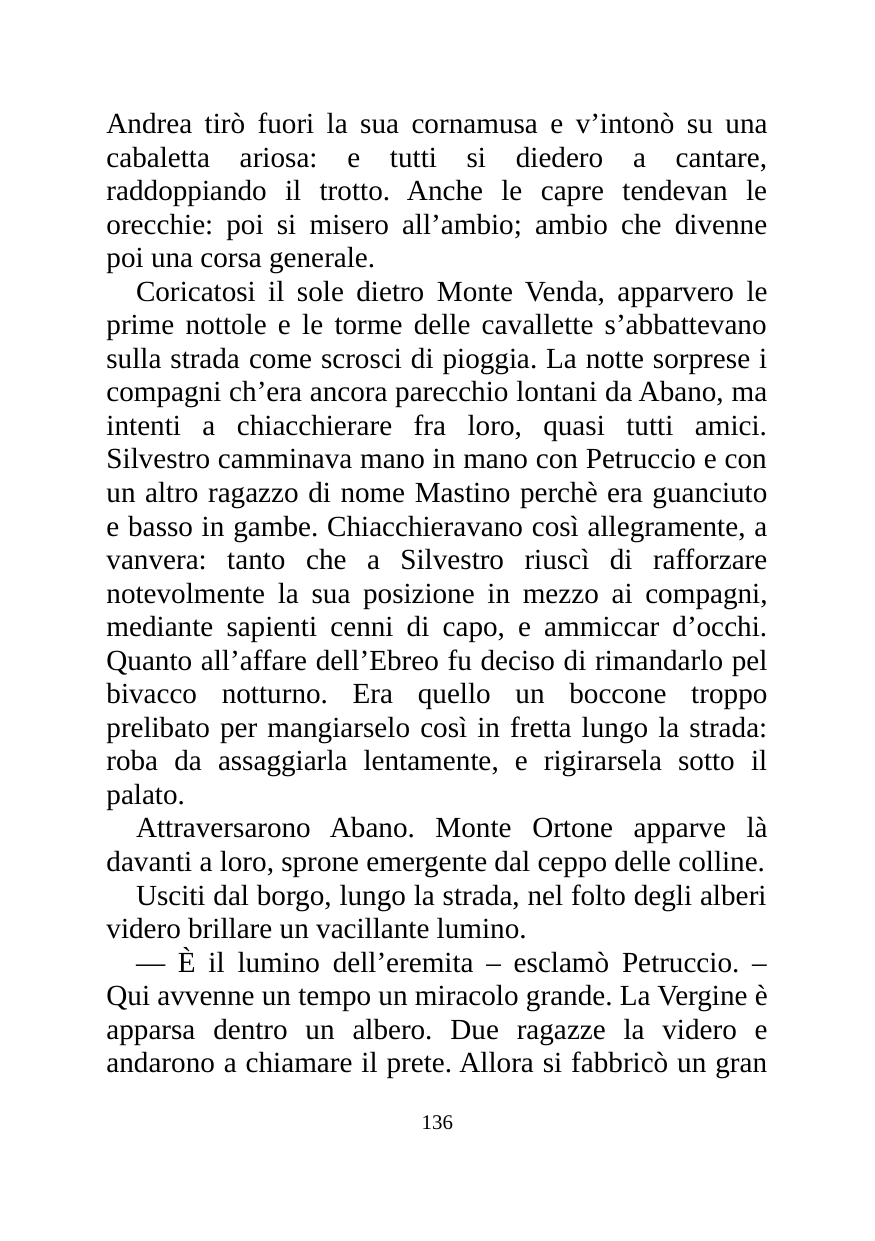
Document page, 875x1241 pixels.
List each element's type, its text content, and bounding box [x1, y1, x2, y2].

text Andrea tirò fuori la sua cornamusa e v’intonò su una cabaletta ariosa: e tutti si diedero a cantare, raddoppiando il trotto. Anche le capre tendevan le orecchie: poi si misero all’ambio; ambio che divenne poi una corsa generale. [106, 106, 768, 274]
text — È il lumino dell’eremita – esclamò Petruccio. – Qui avvenne un tempo un miracolo grande. La Vergine è apparsa dentro un albero. Due ragazze la videro e andarono a chiamare il prete. Allora si fabbricò un gran [106, 945, 768, 1079]
text Attraversarono Abano. Monte Ortone apparve là davanti a loro, sprone emergente dal ceppo delle colline. [106, 811, 768, 878]
text Coricatosi il sole dietro Monte Venda, apparvero le prime nottole e le torme delle cavallette s’abbattevano sulla strada come scrosci di pioggia. La notte sorprese i compagni ch’era ancora parecchio lontani da Abano, ma intenti a chiacchierare fra loro, quasi tutti amici. Silvestro camminava mano in mano con Petruccio e con un altro ragazzo di nome Mastino perchè era guanciuto e basso in gambe. Chiacchieravano così allegramente, a vanvera: tanto che a Silvestro riuscì di rafforzare notevolmente la sua posizione in mezzo ai compagni, mediante sapienti cenni di capo, e ammiccar d’occhi. Quanto all’affare dell’Ebreo fu deciso di rimandarlo pel bivacco notturno. Era quello un boccone troppo prelibato per mangiarselo così in fretta lungo la strada: roba da assaggiarla lentamente, e rigirarsela sotto il palato. [106, 274, 768, 811]
text Usciti dal borgo, lungo la strada, nel folto degli alberi videro brillare un vacillante lumino. [106, 878, 768, 945]
